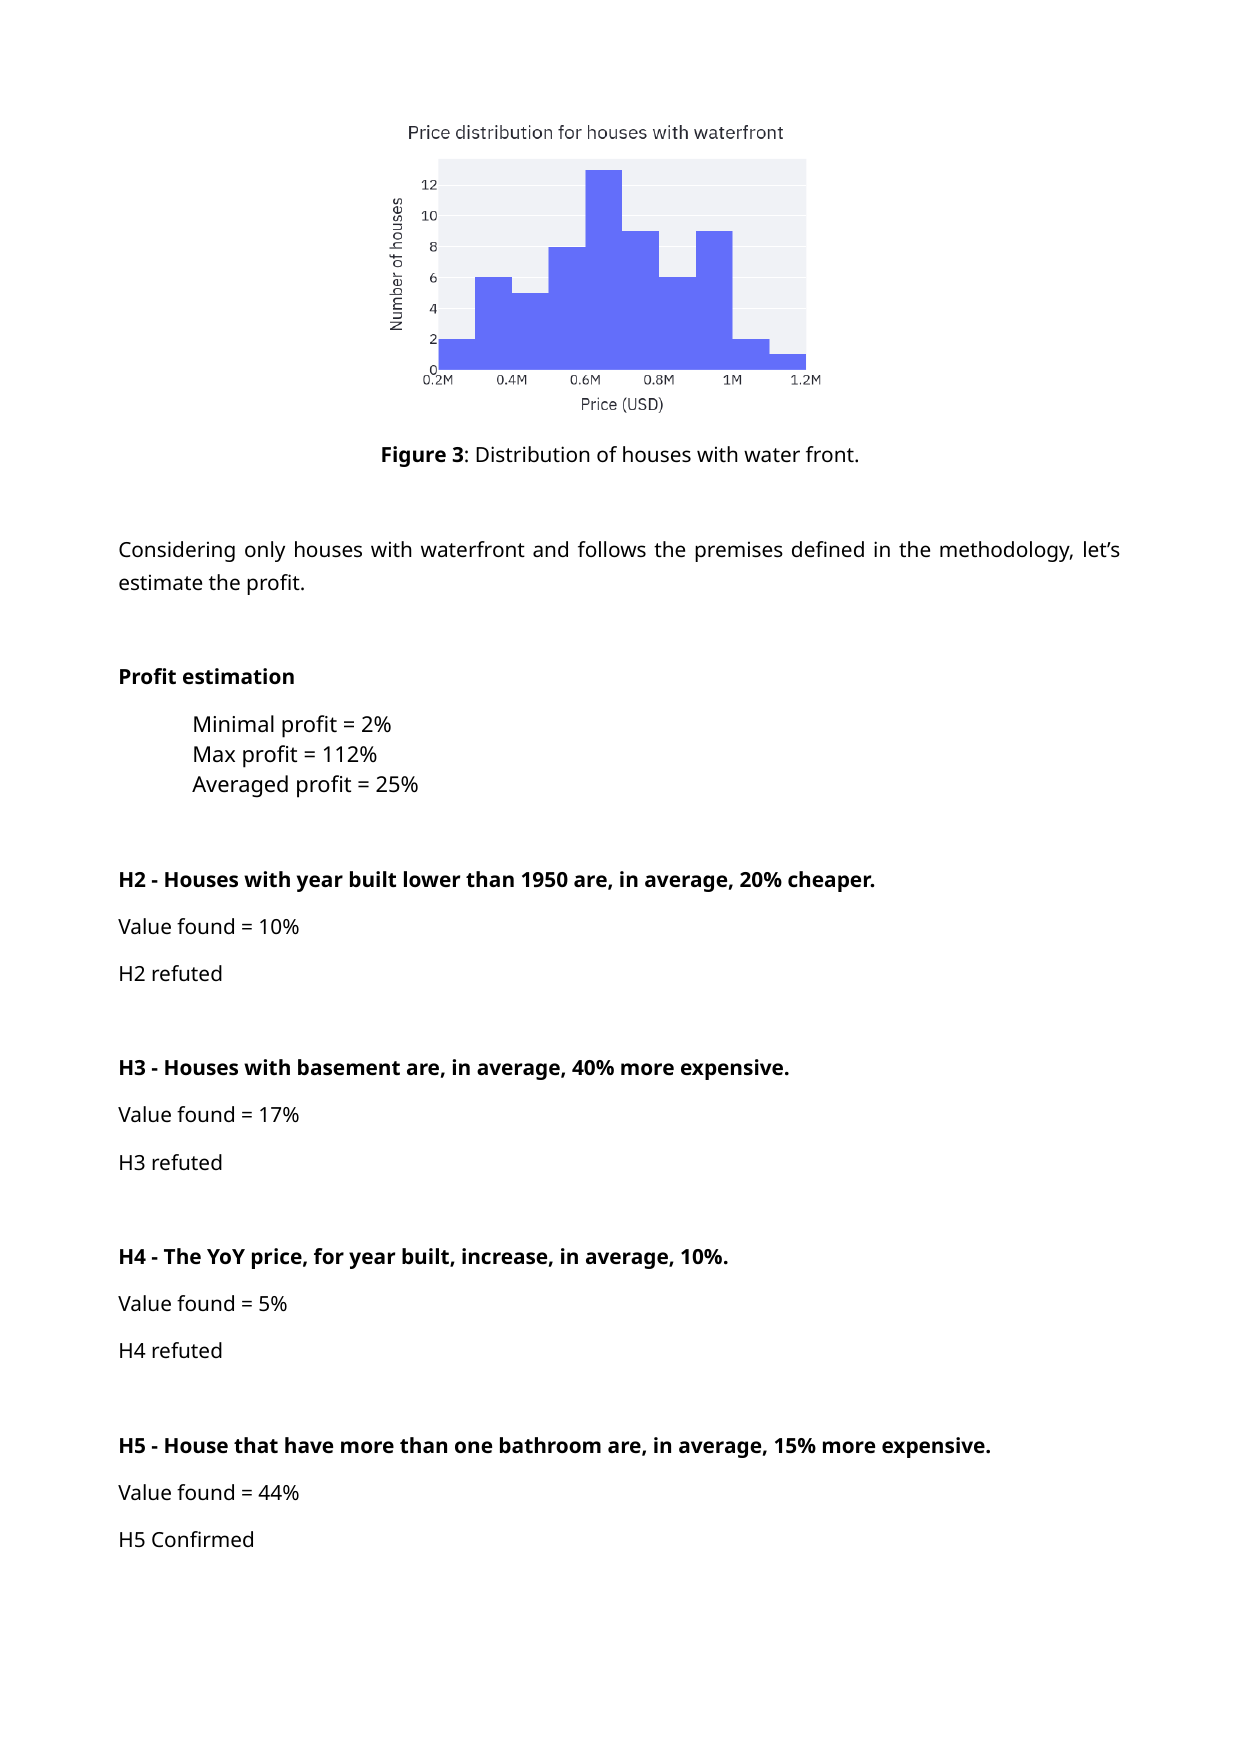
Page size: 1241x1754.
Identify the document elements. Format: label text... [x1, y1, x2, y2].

text Value found = 10% [118, 912, 1122, 940]
text Averaged profit = 25% [192, 769, 1122, 798]
text H5 Confirmed [118, 1525, 1122, 1554]
text Minimal profit = 2% [192, 709, 1122, 739]
text Value found = 5% [118, 1289, 1122, 1318]
text H3 - Houses with basement are, in average, 40% more expensive. [118, 1053, 1122, 1082]
text Figure 3: Distribution of houses with water front. [118, 441, 1122, 469]
text H4 - The YoY price, for year built, increase, in average, 10%. [118, 1242, 1122, 1271]
text Considering only houses with waterfront and follows the premises defined in the methodology, let’s estimate the profit. [118, 535, 1122, 596]
text H5 - House that have more than one bathroom are, in average, 15% more expensive. [118, 1431, 1122, 1459]
text H4 refuted [118, 1337, 1122, 1365]
text Value found = 44% [118, 1478, 1122, 1507]
text H2 refuted [118, 959, 1122, 987]
text Profit estimation [118, 662, 1122, 690]
text H3 refuted [118, 1148, 1122, 1176]
text H2 - Houses with year built lower than 1950 are, in average, 20% cheaper. [118, 865, 1122, 893]
picture [383, 118, 857, 422]
text Value found = 17% [118, 1101, 1122, 1129]
text Max profit = 112% [192, 739, 1122, 769]
